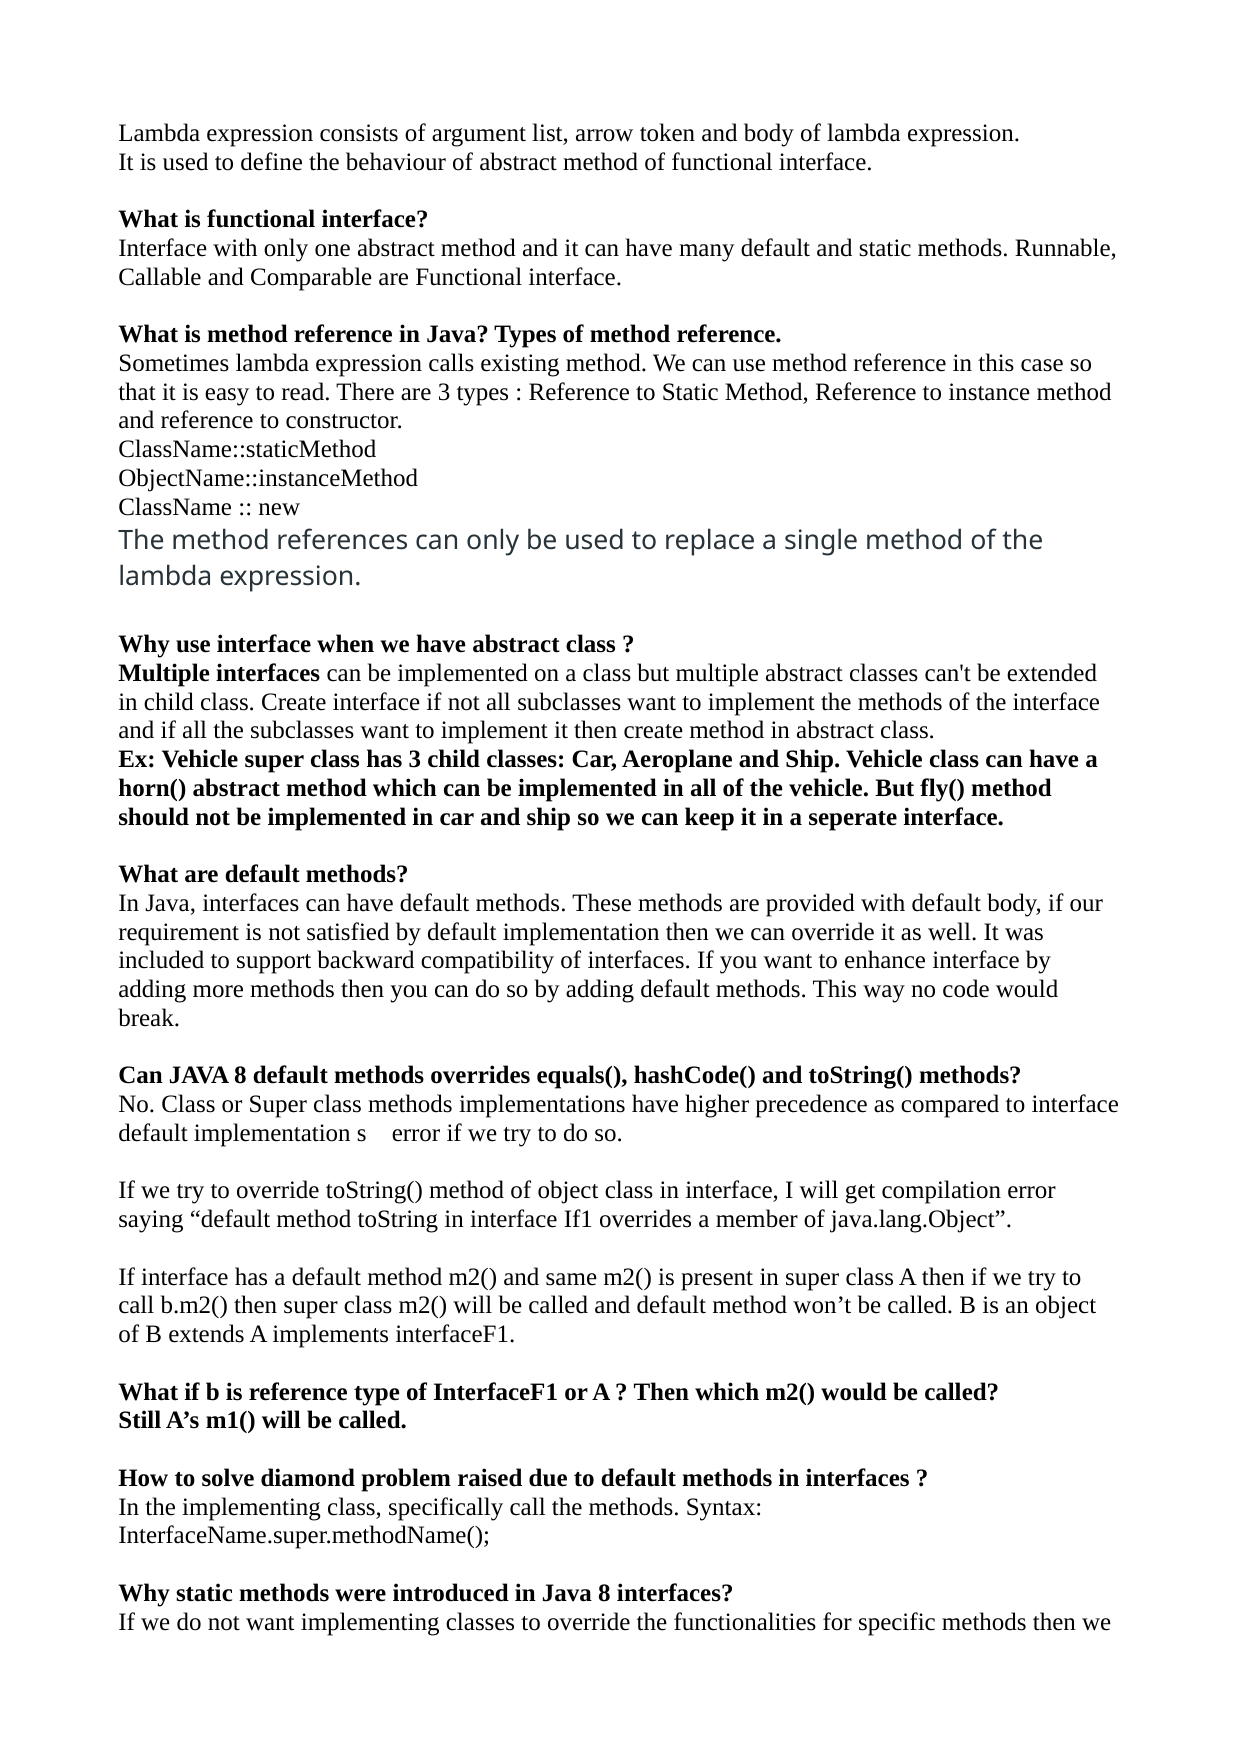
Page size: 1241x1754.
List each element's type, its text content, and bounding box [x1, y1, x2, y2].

text If we try to override toString() method of object class in interface, I will get compilation error saying “default method toString in interface If1 overrides a member of java.lang.Object”. [118, 1175, 1122, 1233]
text What is functional interface? [118, 204, 1122, 233]
text The method references can only be used to replace a single method of the lambda expression. [118, 521, 1122, 593]
text Multiple interfaces can be implemented on a class but multiple abstract classes can't be extended in child class. Create interface if not all subclasses want to implement the methods of the interface and if all the subclasses want to implement it then create method in abstract class. [118, 658, 1122, 744]
text What are default methods? [118, 859, 1122, 888]
text Still A’s m1() will be called. [118, 1405, 1122, 1434]
text What if b is reference type of InterfaceF1 or A ? Then which m2() would be called? [118, 1377, 1122, 1405]
text Lambda expression consists of argument list, arrow token and body of lambda expression. [118, 118, 1122, 147]
text Ex: Vehicle super class has 3 child classes: Car, Aeroplane and Ship. Vehicle class can have a horn() abstract method which can be implemented in all of the vehicle. But fly() method should not be implemented in car and ship so we can keep it in a seperate interface. [118, 744, 1122, 830]
text ObjectName::instanceMethod [118, 463, 1122, 492]
text ClassName::staticMethod [118, 434, 1122, 463]
text Sometimes lambda expression calls existing method. We can use method reference in this case so that it is easy to read. There are 3 types : Reference to Static Method, Reference to instance method and reference to constructor. [118, 348, 1122, 434]
text ClassName :: new [118, 492, 1122, 521]
text In Java, interfaces can have default methods. These methods are provided with default body, if our requirement is not satisfied by default implementation then we can override it as well. It was included to support backward compatibility of interfaces. If you want to enhance interface by adding more methods then you can do so by adding default methods. This way no code would break. [118, 888, 1122, 1032]
text No. Class or Super class methods implementations have higher precedence as compared to interface default implementation s error if we try to do so. [118, 1089, 1122, 1147]
text What is method reference in Java? Types of method reference. [118, 319, 1122, 348]
text It is used to define the behaviour of abstract method of functional interface. [118, 147, 1122, 176]
text Why use interface when we have abstract class ? [118, 629, 1122, 658]
text In the implementing class, specifically call the methods. Syntax: InterfaceName.super.methodName(); [118, 1492, 1122, 1549]
text If interface has a default method m2() and same m2() is present in super class A then if we try to call b.m2() then super class m2() will be called and default method won’t be called. B is an object of B extends A implements interfaceF1. [118, 1262, 1122, 1348]
text How to solve diamond problem raised due to default methods in interfaces ? [118, 1463, 1122, 1492]
text If we do not want implementing classes to override the functionalities for specific methods then we [118, 1607, 1122, 1635]
text Interface with only one abstract method and it can have many default and static methods. Runnable, Callable and Comparable are Functional interface. [118, 233, 1122, 291]
text Can JAVA 8 default methods overrides equals(), hashCode() and toString() methods? [118, 1060, 1122, 1089]
text Why static methods were introduced in Java 8 interfaces? [118, 1578, 1122, 1607]
